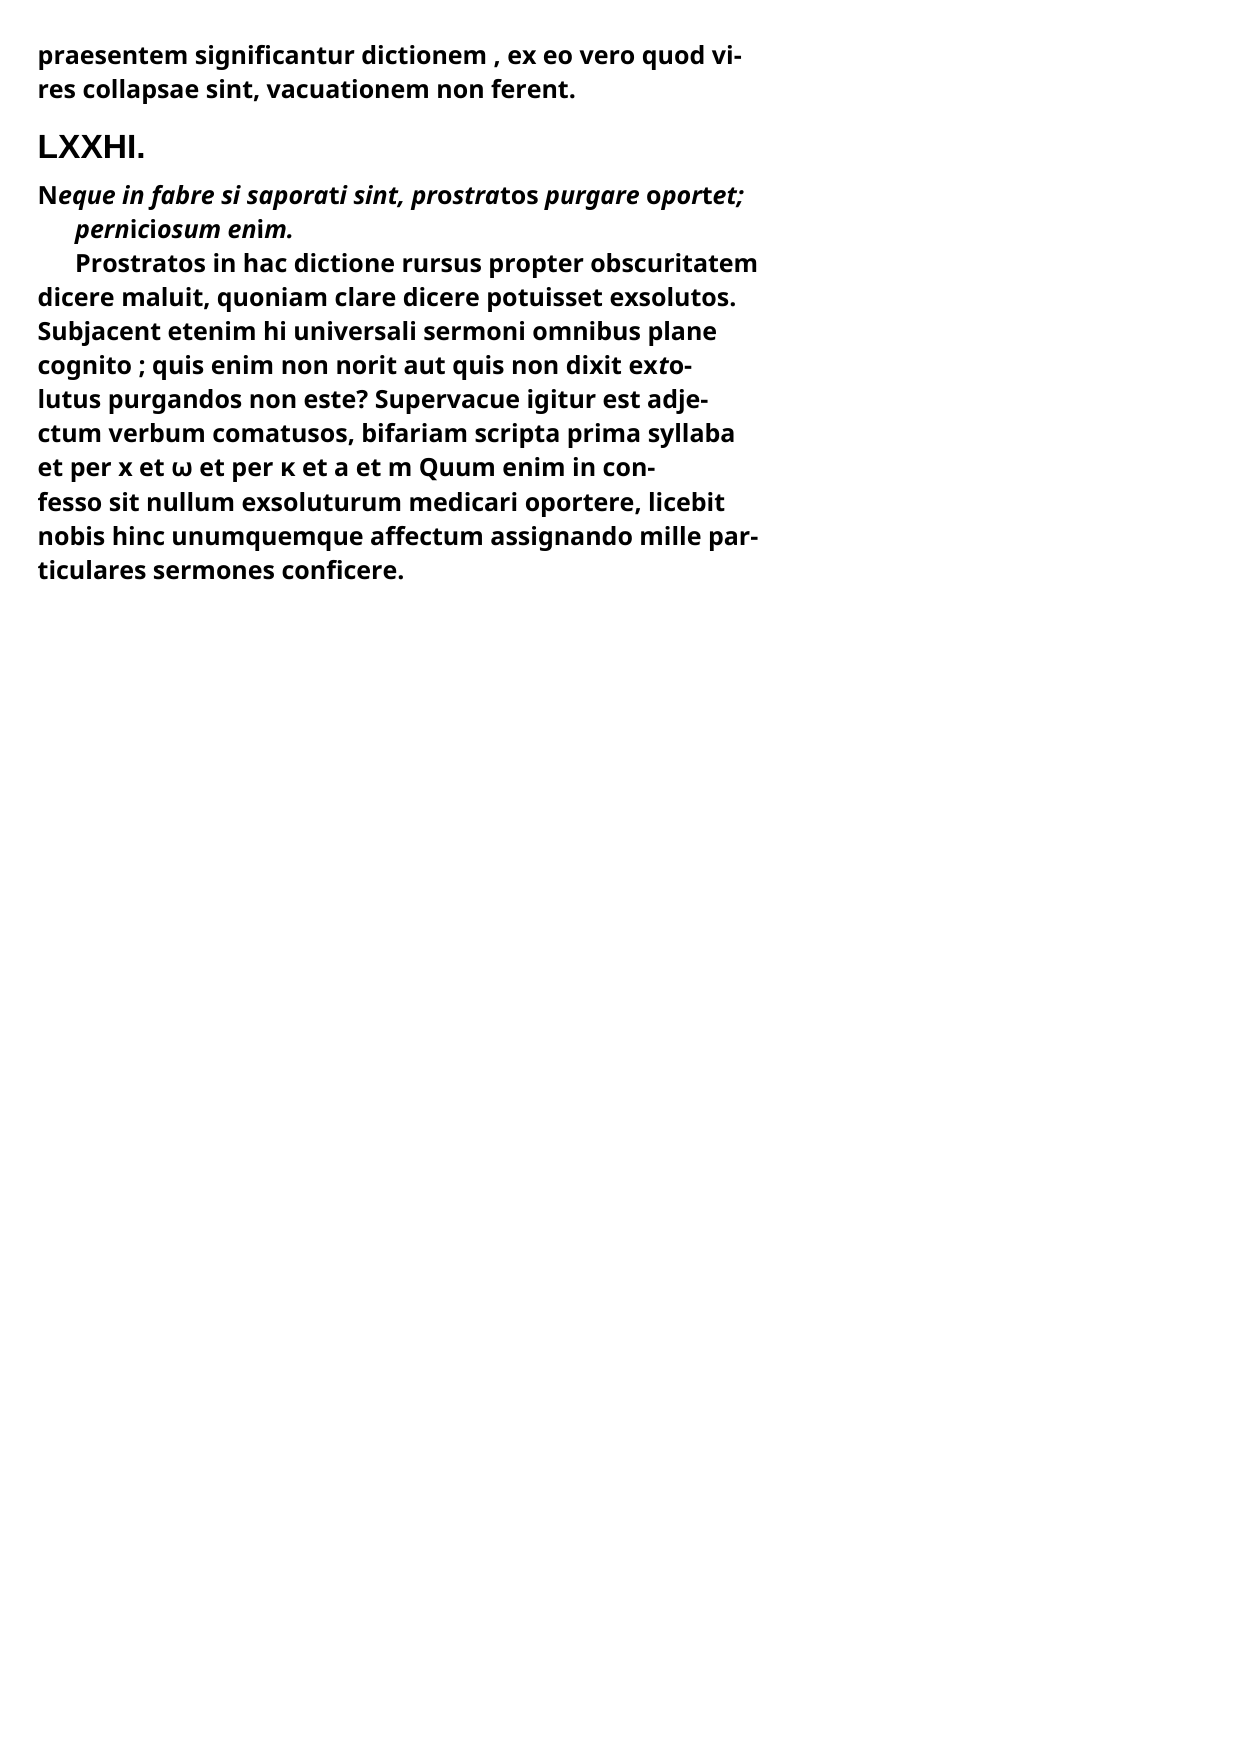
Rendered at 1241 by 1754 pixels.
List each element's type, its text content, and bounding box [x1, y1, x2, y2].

subtitle LXXHI. [37, 126, 1203, 165]
text Prostratos in hac dictione rursus propter obscuritatem dicere maluit, quoniam clare dicere potuisset exsolutos. Subjacent etenim hi universali sermoni omnibus plane cognito ; quis enim non norit aut quis non dixit exto- lutus purgandos non este? Supervacue igitur est adje- ctum verbum comatusos, bifariam scripta prima syllaba et per x et ω et per κ et a et m Quum enim in con- fesso sit nullum exsoluturum medicari oportere, licebit nobis hinc unumquemque affectum assignando mille par- ticulares sermones conficere. [37, 246, 1203, 586]
text praesentem significantur dictionem , ex eo vero quod vi- res collapsae sint, vacuationem non ferent. [37, 37, 1203, 106]
text Neque in fabre si saporati sint, prostratos purgare oportet; perniciosum enim. [37, 178, 1203, 246]
